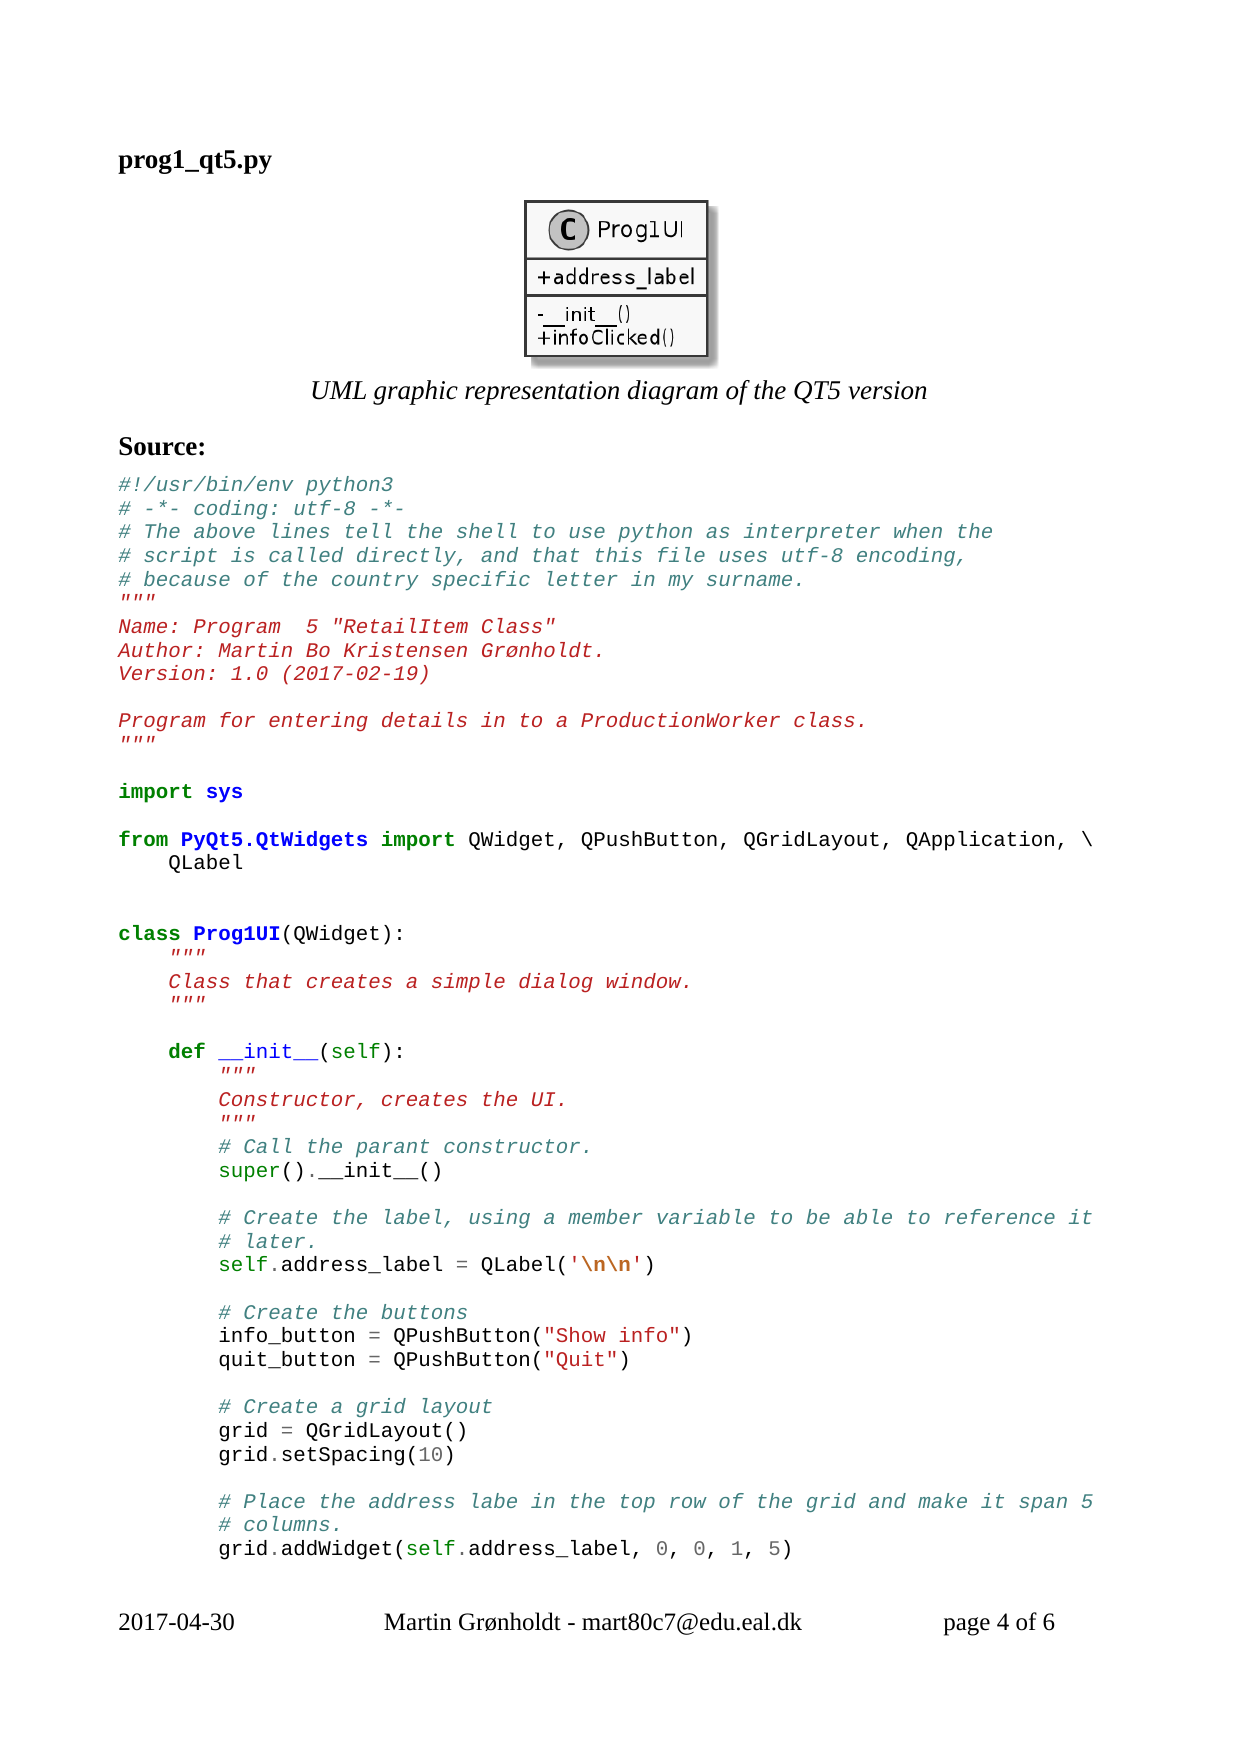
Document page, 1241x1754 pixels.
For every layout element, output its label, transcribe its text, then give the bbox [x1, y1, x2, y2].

text # later. [118, 1231, 1122, 1254]
text # script is called directly, and that this file uses utf-8 encoding, [118, 545, 1122, 569]
text """ [118, 994, 1122, 1018]
text # The above lines tell the shell to use python as interpreter when the [118, 521, 1122, 545]
text import sys [118, 781, 1122, 805]
subtitle UML graphic representation diagram of the QT5 version [118, 375, 1122, 405]
text grid = QGridLayout() [118, 1420, 1122, 1443]
text def __init__(self): [118, 1042, 1122, 1065]
text Name: Program 5 "RetailItem Class" [118, 616, 1122, 639]
text """ [118, 592, 1122, 616]
text # Create the buttons [118, 1302, 1122, 1325]
text Program for entering details in to a ProductionWorker class. [118, 711, 1122, 734]
text class Prog1UI(QWidget): [118, 923, 1122, 947]
text quit_button = QPushButton("Quit") [118, 1349, 1122, 1373]
text """ [118, 1112, 1122, 1136]
text Constructor, creates the UI. [118, 1089, 1122, 1112]
text # Call the parant constructor. [118, 1136, 1122, 1160]
text from PyQt5.QtWidgets import QWidget, QPushButton, QGridLayout, QApplication, \ [118, 829, 1122, 852]
text self.address_label = QLabel('\n\n') [118, 1254, 1122, 1278]
text info_button = QPushButton("Show info") [118, 1325, 1122, 1349]
text # Place the address labe in the top row of the grid and make it span 5 [118, 1491, 1122, 1514]
text # columns. [118, 1514, 1122, 1538]
text Version: 1.0 (2017-02-19) [118, 663, 1122, 687]
subtitle prog1_qt5.py [118, 143, 1122, 174]
text #!/usr/bin/env python3 [118, 474, 1122, 498]
text grid.addWidget(self.address_label, 0, 0, 1, 5) [118, 1538, 1122, 1562]
text super().__init__() [118, 1160, 1122, 1183]
picture [514, 186, 726, 375]
text """ [118, 734, 1122, 758]
text """ [118, 947, 1122, 971]
text # -*- coding: utf-8 -*- [118, 498, 1122, 521]
text Class that creates a simple dialog window. [118, 971, 1122, 994]
text Author: Martin Bo Kristensen Grønholdt. [118, 639, 1122, 663]
text """ [118, 1065, 1122, 1089]
text grid.setSpacing(10) [118, 1443, 1122, 1467]
subtitle Source: [118, 430, 1122, 462]
text # Create a grid layout [118, 1396, 1122, 1420]
text # Create the label, using a member variable to be able to reference it [118, 1207, 1122, 1231]
text QLabel [118, 852, 1122, 876]
text # because of the country specific letter in my surname. [118, 569, 1122, 592]
